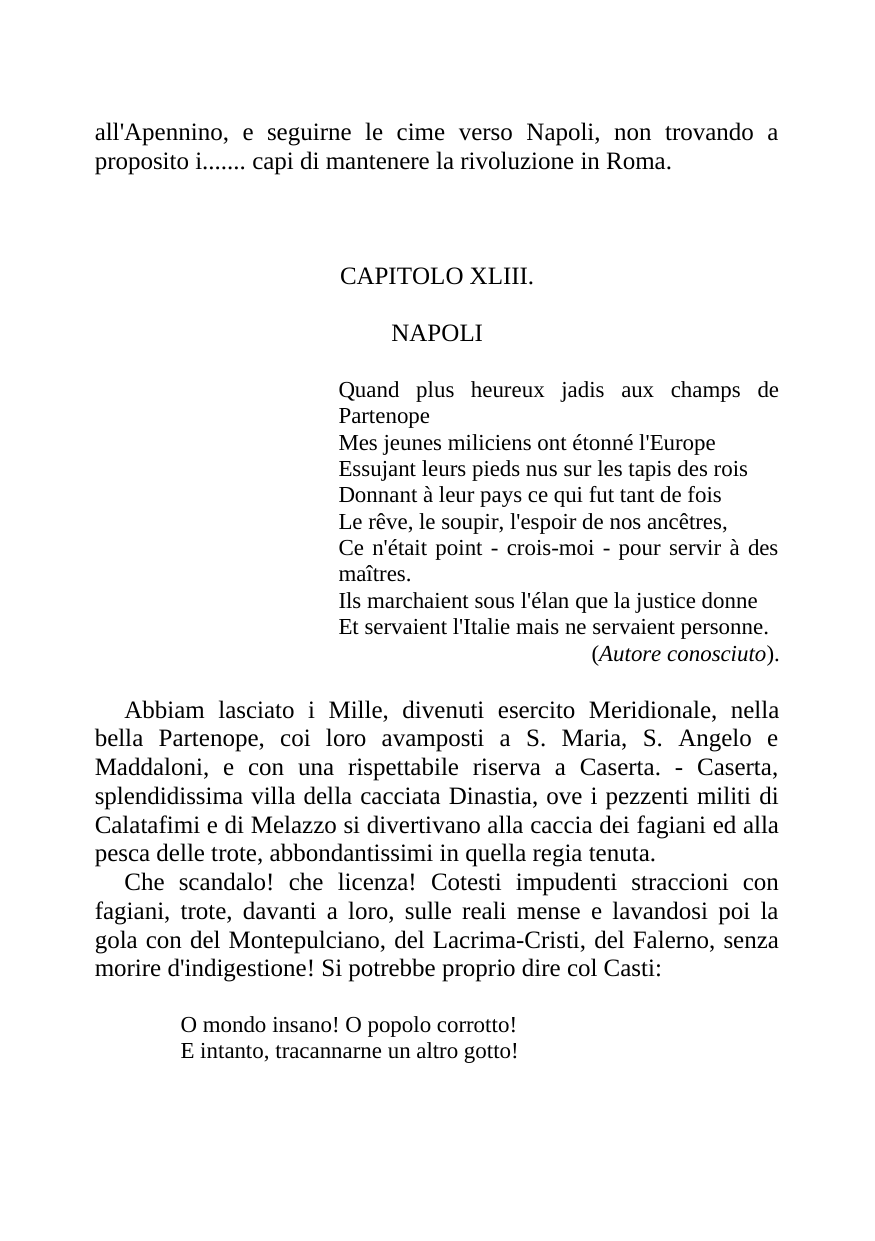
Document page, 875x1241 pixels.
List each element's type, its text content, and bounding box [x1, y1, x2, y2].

text Et servaient l'Italie mais ne servaient personne. [338, 613, 779, 639]
text all'Apennino, e seguirne le cime verso Napoli, non trovando a proposito i....... capi di mantenere la rivoluzione in Roma. [94, 117, 779, 175]
text (Autore conosciuto). [357, 639, 779, 666]
text Le rêve, le soupir, l'espoir de nos ancêtres, [338, 508, 779, 534]
text CAPITOLO XLIII. [94, 261, 779, 290]
text Mes jeunes miliciens ont étonné l'Europe [338, 429, 779, 455]
text Quand plus heureux jadis aux champs de Partenope [338, 376, 779, 429]
text Abbiam lasciato i Mille, divenuti esercito Meridionale, nella bella Partenope, coi loro avamposti a S. Maria, S. Angelo e Maddaloni, e con una rispettabile riserva a Caserta. - Caserta, splendidissima villa della cacciata Dinastia, ove i pezzenti militi di Calatafimi e di Melazzo si divertivano alla caccia dei fagiani ed alla pesca delle trote, abbondantissimi in quella regia tenuta. [94, 695, 779, 867]
text Che scandalo! che licenza! Cotesti impudenti straccioni con fagiani, trote, davanti a loro, sulle reali mense e lavandosi poi la gola con del Montepulciano, del Lacrima-Cristi, del Falerno, senza morire d'indigestione! Si potrebbe proprio dire col Casti: [94, 867, 779, 982]
text Essujant leurs pieds nus sur les tapis des rois [338, 455, 779, 481]
text Donnant à leur pays ce qui fut tant de fois [338, 481, 779, 508]
text O mondo insano! O popolo corrotto! [151, 1011, 779, 1037]
text Ce n'était point - crois-moi - pour servir à des maîtres. [338, 534, 779, 587]
text NAPOLI [94, 318, 779, 347]
text Ils marchaient sous l'élan que la justice donne [338, 587, 779, 613]
text E intanto, tracannarne un altro gotto! [151, 1037, 779, 1064]
